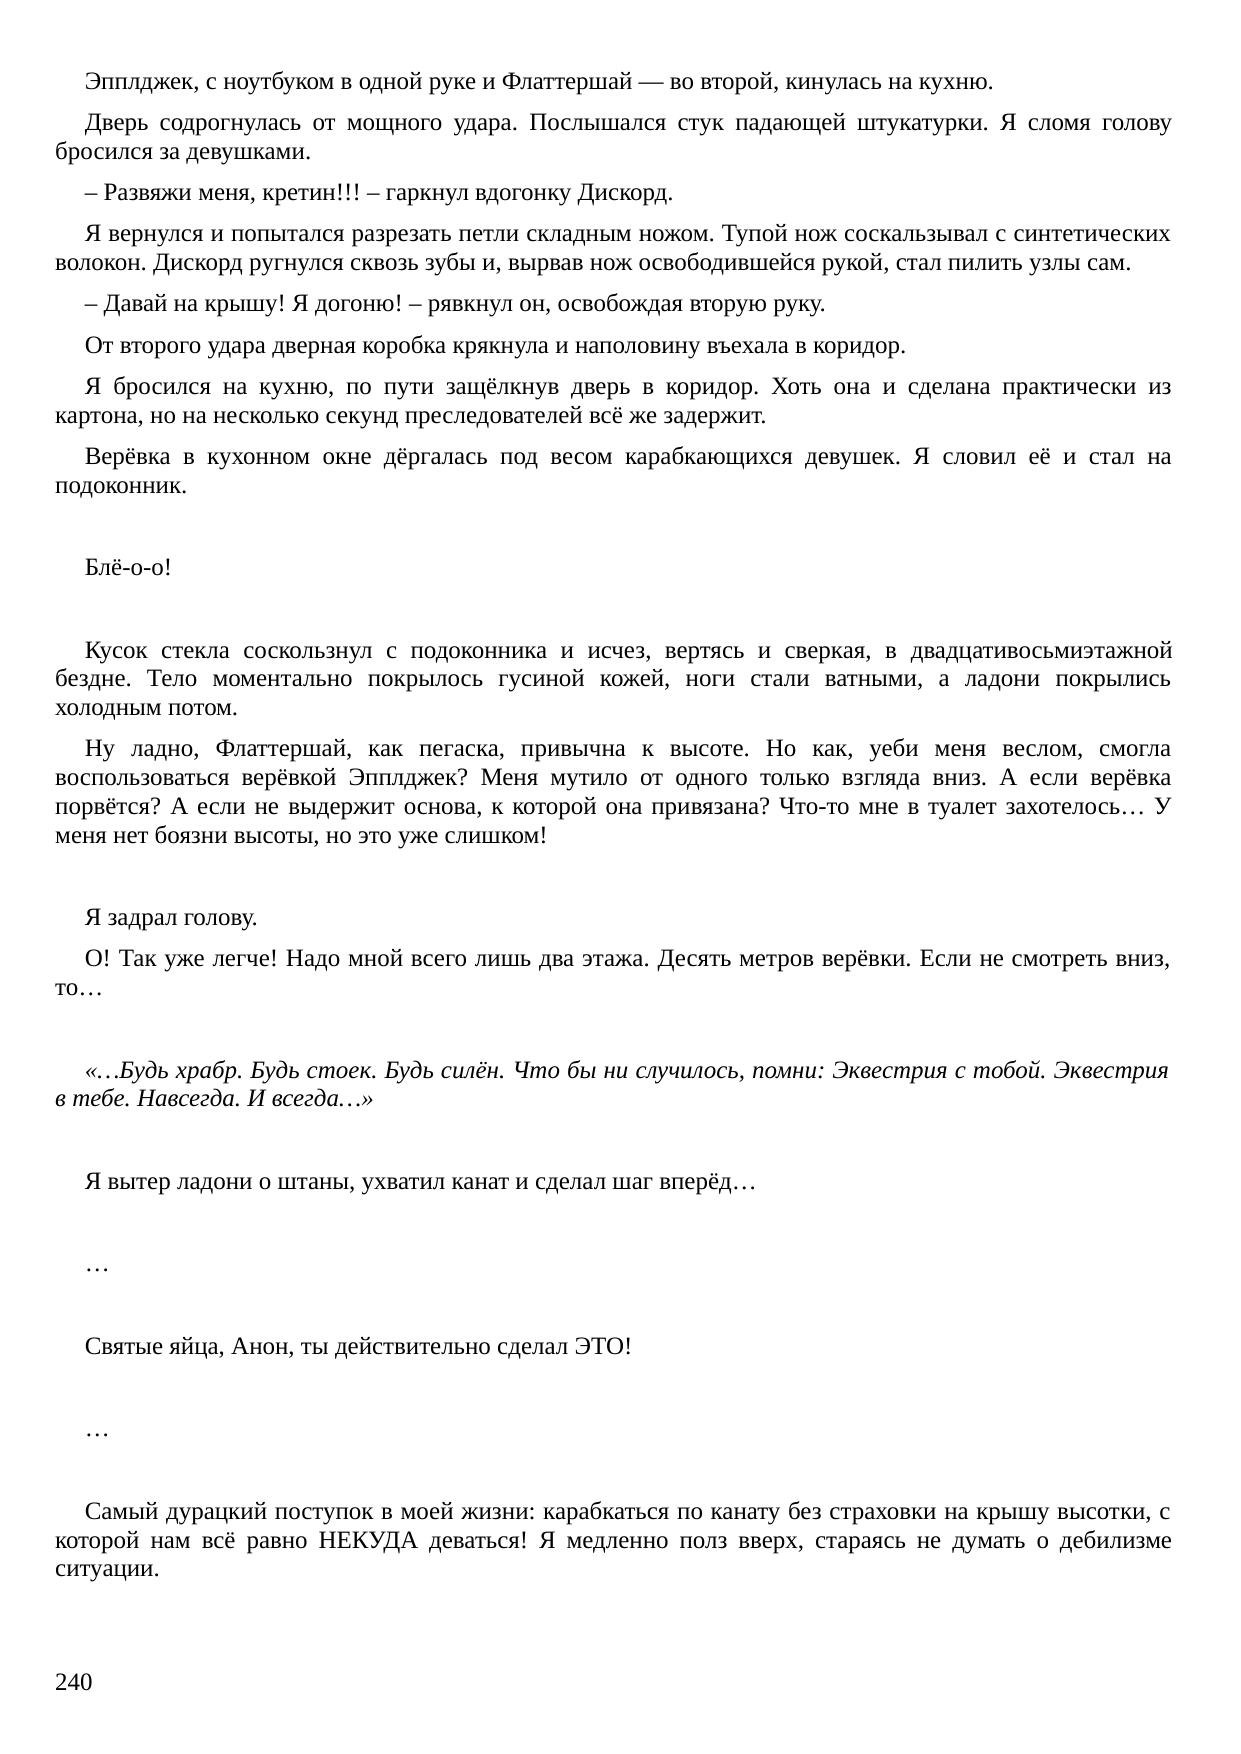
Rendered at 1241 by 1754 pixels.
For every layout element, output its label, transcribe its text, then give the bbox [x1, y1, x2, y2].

text Я вытер ладони о штаны, ухватил канат и сделал шаг вперёд… [55, 1166, 1173, 1195]
text «…Будь храбр. Будь стоек. Будь силён. Что бы ни случилось, помни: Эквестрия с тобой. Эквестрия в тебе. Навсегда. И всегда…» [55, 1055, 1173, 1112]
text Ну ладно, Флаттершай, как пегаска, привычна к высоте. Но как, уеби меня веслом, смогла воспользоваться верёвкой Эпплджек? Меня мутило от одного только взгляда вниз. А если верёвка порвётся? А если не выдержит основа, к которой она привязана? Что-то мне в туалет захотелось… У меня нет боязни высоты, но это уже слишком! [55, 733, 1173, 848]
text Я задрал голову. [55, 902, 1173, 931]
text От второго удара дверная коробка крякнула и наполовину въехала в коридор. [55, 330, 1173, 358]
text – Давай на крышу! Я догоню! – рявкнул он, освобождая вторую руку. [55, 288, 1173, 317]
text Святые яйца, Анон, ты действительно сделал ЭТО! [55, 1331, 1173, 1360]
text … [55, 1248, 1173, 1277]
text О! Так уже легче! Надо мной всего лишь два этажа. Десять метров верёвки. Если не смотреть вниз, то… [55, 943, 1173, 1001]
text – Развяжи меня, кретин!!! – гаркнул вдогонку Дискорд. [55, 177, 1173, 206]
text Эпплджек, с ноутбуком в одной руке и Флаттершай — во второй, кинулась на кухню. [55, 66, 1173, 95]
text Самый дурацкий поступок в моей жизни: карабкаться по канату без страховки на крышу высотки, с которой нам всё равно НЕКУДА деваться! Я медленно полз вверх, стараясь не думать о дебилизме ситуации. [55, 1496, 1173, 1582]
text … [55, 1413, 1173, 1442]
text Я бросился на кухню, по пути защёлкнув дверь в коридор. Хоть она и сделана практически из картона, но на несколько секунд преследователей всё же задержит. [55, 371, 1173, 428]
text Я вернулся и попытался разрезать петли складным ножом. Тупой нож соскальзывал с синтетических волокон. Дискорд ругнулся сквозь зубы и, вырвав нож освободившейся рукой, стал пилить узлы сам. [55, 218, 1173, 276]
text Блё-о-о! [55, 552, 1173, 581]
text Кусок стекла соскользнул с подоконника и исчез, вертясь и сверкая, в двадцативосьмиэтажной бездне. Тело моментально покрылось гусиной кожей, ноги стали ватными, а ладони покрылись холодным потом. [55, 635, 1173, 721]
text Верёвка в кухонном окне дёргалась под весом карабкающихся девушек. Я словил её и стал на подоконник. [55, 441, 1173, 498]
text Дверь содрогнулась от мощного удара. Послышался стук падающей штукатурки. Я сломя голову бросился за девушками. [55, 107, 1173, 165]
